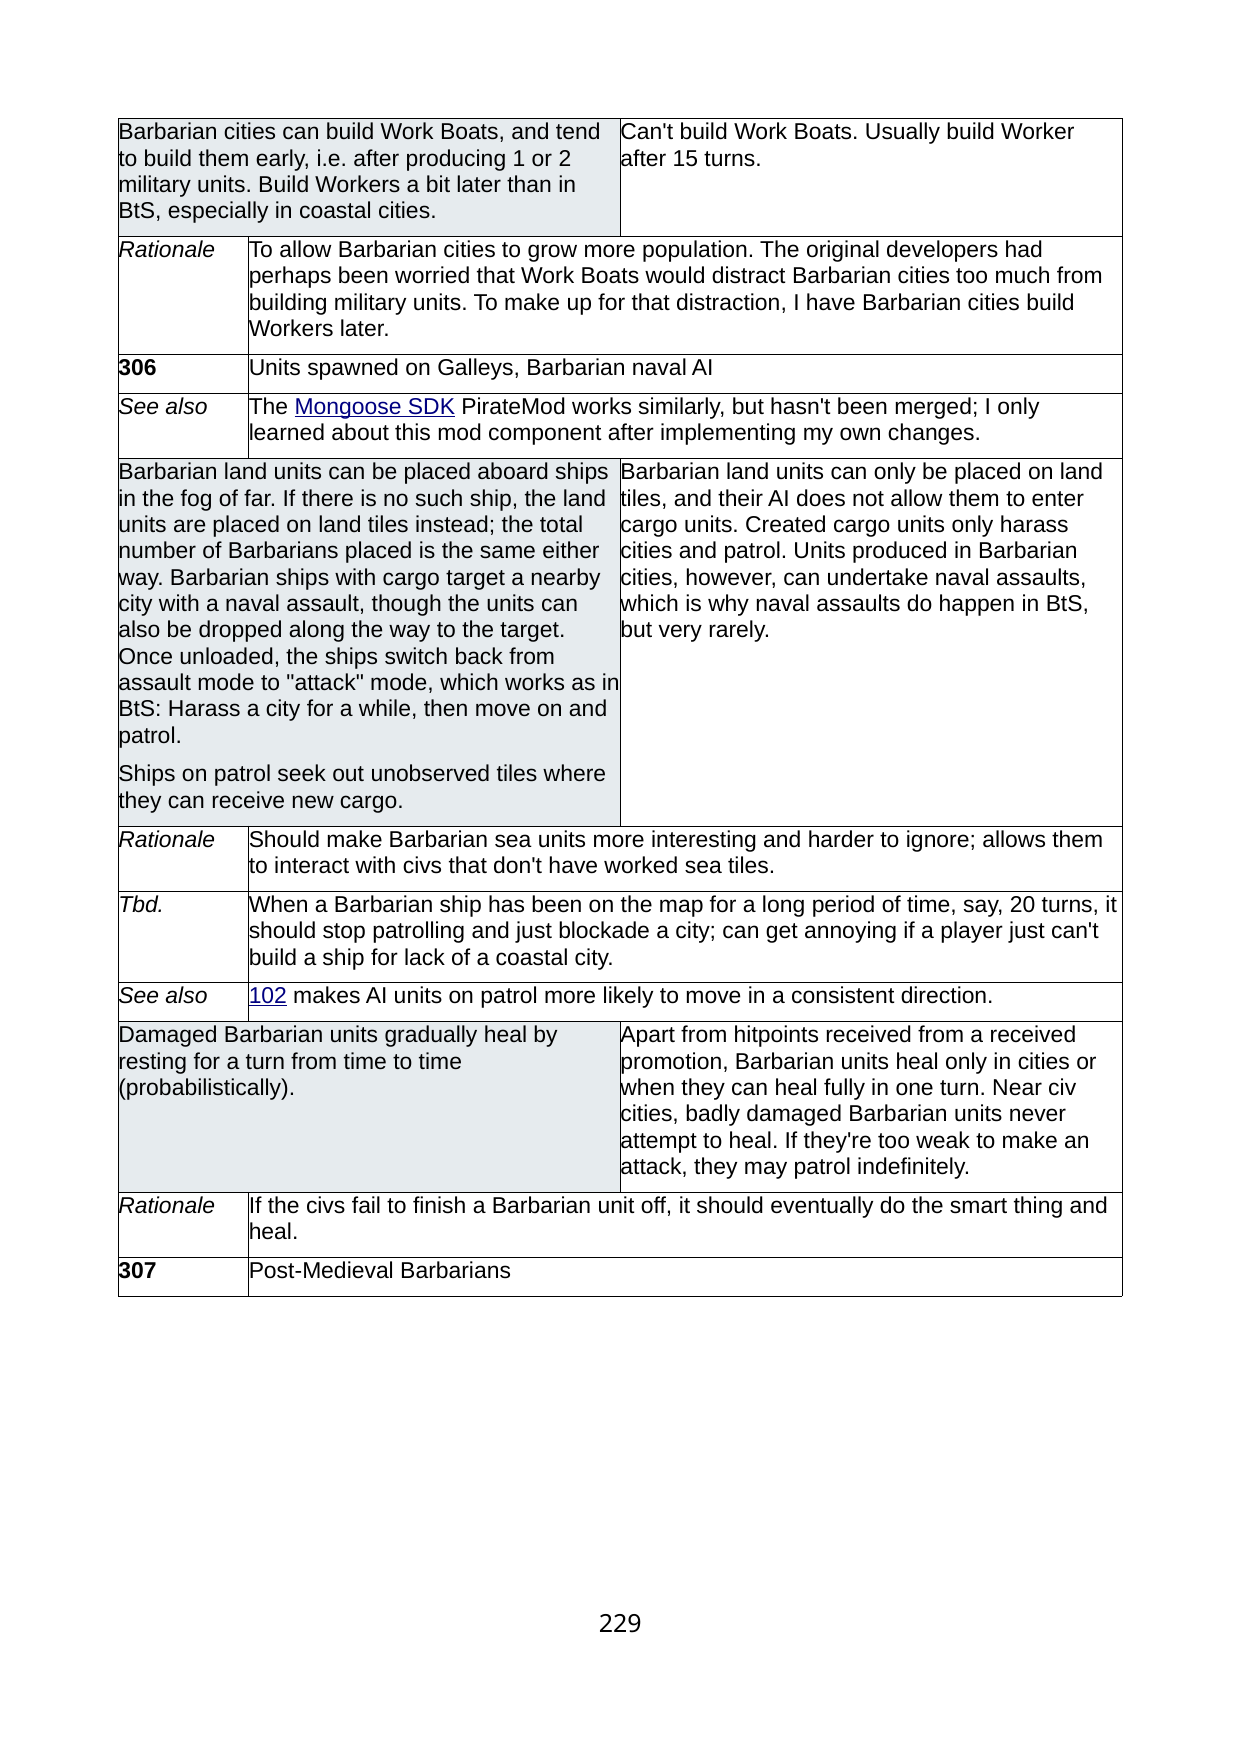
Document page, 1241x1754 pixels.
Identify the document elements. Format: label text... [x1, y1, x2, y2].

table_cell Units spawned on Galleys, Barbarian naval AI [249, 355, 1122, 393]
table_cell 307 [119, 1258, 248, 1296]
table_cell Rationale [119, 1193, 248, 1257]
table_cell 102 makes AI units on patrol more likely to move in a consistent direction. [249, 983, 1122, 1021]
table_cell Should make Barbarian sea units more interesting and harder to ignore; allows them to interact with civs that don't have worked sea tiles. [249, 827, 1122, 891]
table_cell Apart from hitpoints received from a received promotion, Barbarian units heal only in cities or when they can heal fully in one turn. Near civ cities, badly damaged Barbarian units never attempt to heal. If they're too weak to make an attack, they may patrol indefinitely. [621, 1022, 1122, 1192]
table_cell Damaged Barbarian units gradually heal by resting for a turn from time to time (probabilistically). [119, 1022, 620, 1192]
table_cell Rationale [119, 827, 248, 891]
table_cell Barbarian cities can build Work Boats, and tend to build them early, i.e. after producing 1 or 2 military units. Build Workers a bit later than in BtS, especially in coastal cities. [119, 119, 620, 236]
table_cell Barbarian land units can be placed aboard ships in the fog of far. If there is no such ship, the land units are placed on land tiles instead; the total number of Barbarians placed is the same either way. Barbarian ships with cargo target a nearby city with a naval assault, though the units can also be dropped along the way to the target. Once unloaded, the ships switch back from assault mode to "attack" mode, which works as in BtS: Harass a city for a while, then move on and patrol. Ships on patrol seek out unobserved tiles where they can receive new cargo. [119, 459, 620, 826]
table_cell Rationale [119, 237, 248, 354]
table_cell 306 [119, 355, 248, 393]
table_cell The Mongoose SDK PirateMod works similarly, but hasn't been merged; I only learned about this mod component after implementing my own changes. [249, 394, 1122, 458]
table_cell See also [119, 983, 248, 1021]
table_cell Can't build Work Boats. Usually build Worker after 15 turns. [621, 119, 1122, 236]
table_cell If the civs fail to finish a Barbarian unit off, it should eventually do the smart thing and heal. [249, 1193, 1122, 1257]
table_cell See also [119, 394, 248, 458]
table_cell Post-Medieval Barbarians [249, 1258, 1122, 1296]
table_cell When a Barbarian ship has been on the map for a long period of time, say, 20 turns, it should stop patrolling and just blockade a city; can get annoying if a player just can't build a ship for lack of a coastal city. [249, 892, 1122, 982]
table_cell Barbarian land units can only be placed on land tiles, and their AI does not allow them to enter cargo units. Created cargo units only harass cities and patrol. Units produced in Barbarian cities, however, can undertake naval assaults, which is why naval assaults do happen in BtS, but very rarely. [621, 459, 1122, 826]
table_cell To allow Barbarian cities to grow more population. The original developers had perhaps been worried that Work Boats would distract Barbarian cities too much from building military units. To make up for that distraction, I have Barbarian cities build Workers later. [249, 237, 1122, 354]
table_cell Tbd. [119, 892, 248, 982]
